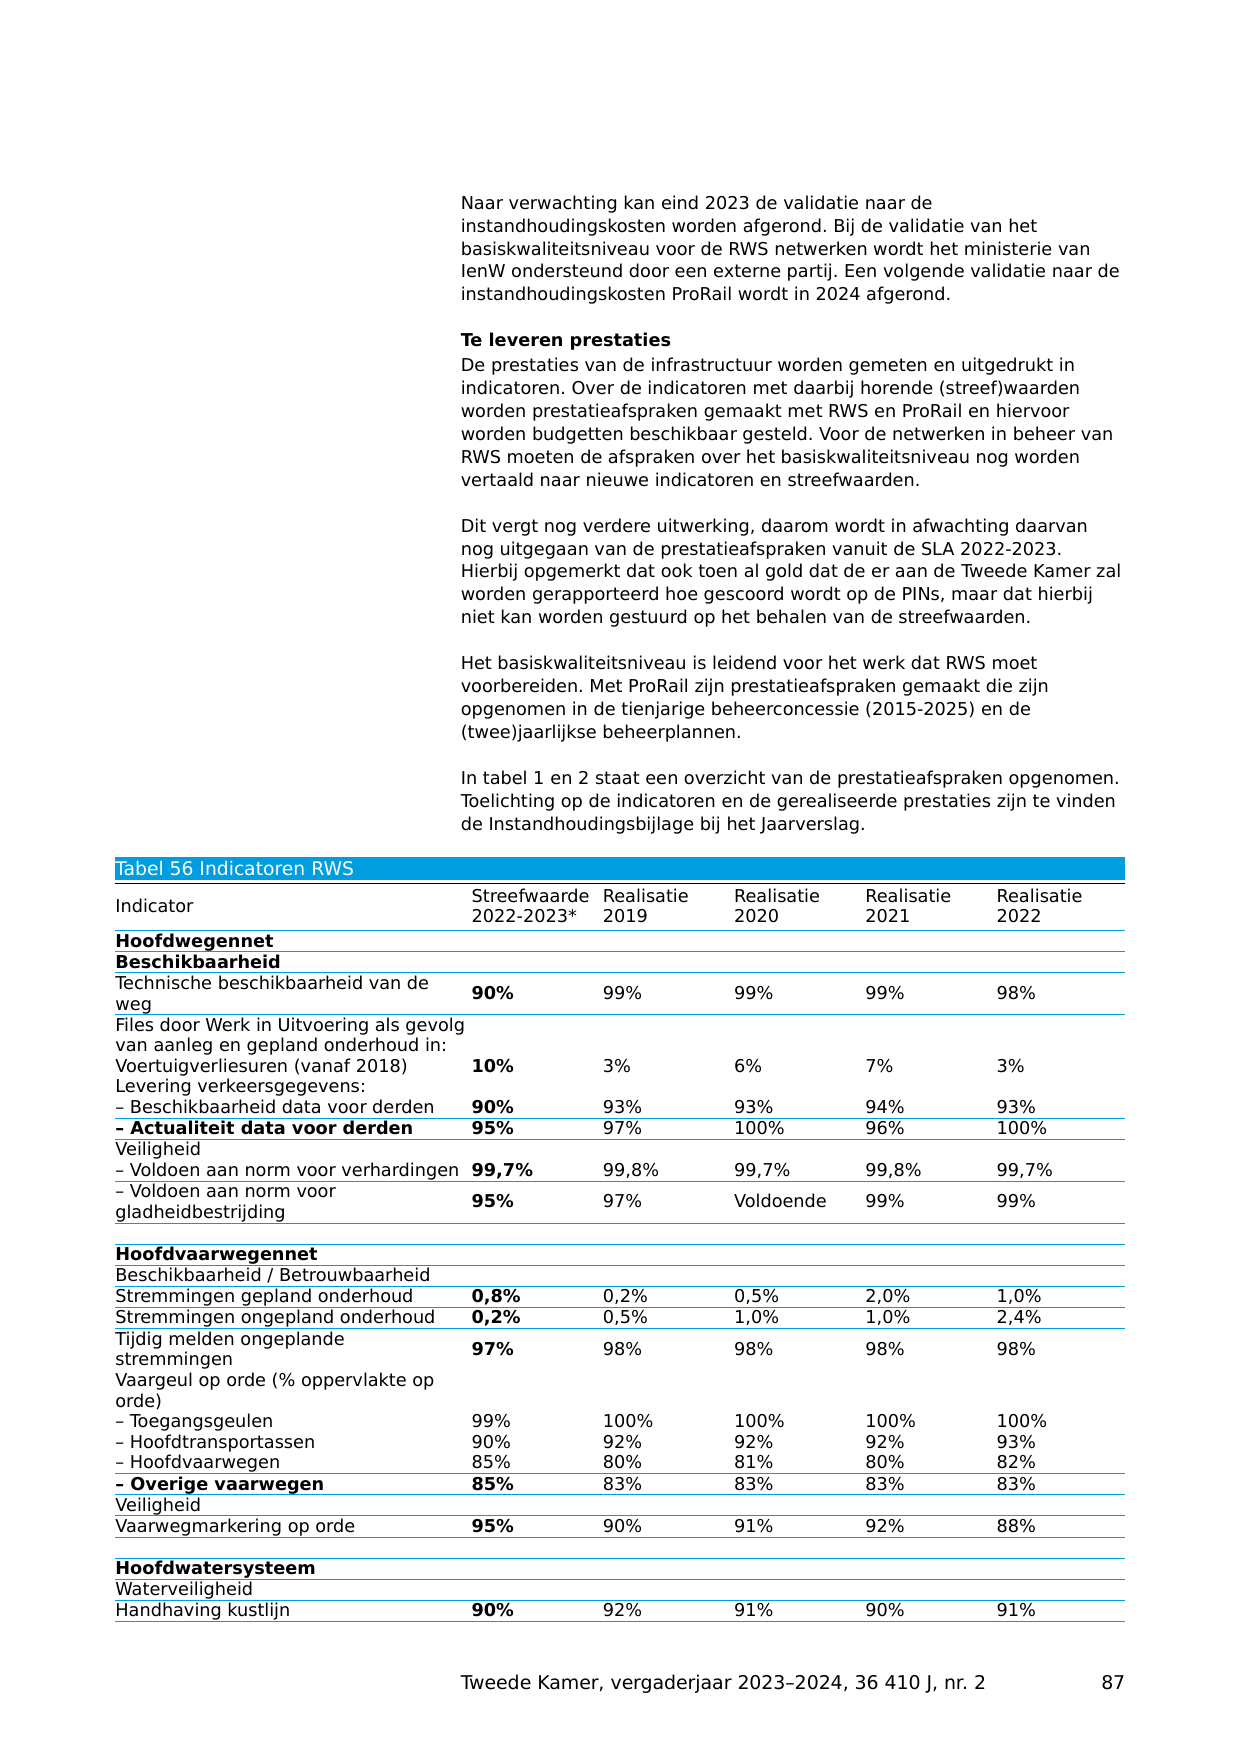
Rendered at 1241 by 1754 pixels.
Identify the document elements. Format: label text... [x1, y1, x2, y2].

table_cell [862, 1266, 993, 1286]
table_cell 2,0% [862, 1287, 993, 1307]
table_cell [731, 1495, 862, 1515]
table_cell 81% [731, 1453, 862, 1473]
table_cell [862, 1495, 993, 1515]
table_cell 85% [469, 1474, 600, 1494]
table_cell [731, 1266, 862, 1286]
table_cell Handhaving kustlijn [115, 1601, 468, 1621]
table_cell [115, 1538, 468, 1558]
table_cell Stremmingen gepland onderhoud [115, 1287, 468, 1307]
table_cell [469, 1140, 600, 1160]
table_cell [862, 952, 993, 972]
table_cell [862, 1224, 993, 1243]
table_cell – Actualiteit data voor derden [115, 1119, 468, 1139]
table_cell 2,4% [994, 1308, 1125, 1328]
table_cell 82% [994, 1453, 1125, 1473]
table_cell 0,5% [600, 1308, 731, 1328]
table_cell 93% [994, 1097, 1125, 1118]
table_cell [994, 1266, 1125, 1286]
table_cell Voldoende [731, 1182, 862, 1222]
table_cell – Overige vaarwegen [115, 1474, 468, 1494]
table_cell [600, 1370, 731, 1411]
table_cell – Beschikbaarheid data voor derden [115, 1097, 468, 1118]
table_cell – Toegangsgeulen [115, 1411, 468, 1432]
table_cell [994, 1076, 1125, 1097]
table_cell 83% [731, 1474, 862, 1494]
table_cell 90% [469, 973, 600, 1014]
table_cell Indicator [115, 884, 468, 930]
table_cell [994, 931, 1125, 951]
table_cell [469, 1538, 600, 1558]
table_cell 94% [862, 1097, 993, 1118]
table_cell 99% [994, 1182, 1125, 1222]
table_cell [731, 1559, 862, 1579]
table_cell 80% [862, 1453, 993, 1473]
table_cell 85% [469, 1453, 600, 1473]
table_cell Stremmingen ongepland onderhoud [115, 1308, 468, 1328]
table_cell [469, 1224, 600, 1243]
table_cell 92% [731, 1432, 862, 1452]
table_cell [115, 1224, 468, 1243]
table_cell [600, 1559, 731, 1579]
table_cell 93% [994, 1432, 1125, 1452]
table_cell 90% [469, 1601, 600, 1621]
table_cell 83% [862, 1474, 993, 1494]
table_cell [469, 1370, 600, 1411]
table_cell Vaarwegmarkering op orde [115, 1516, 468, 1536]
table_cell [994, 952, 1125, 972]
table_cell 90% [469, 1097, 600, 1118]
table_cell [469, 1076, 600, 1097]
table_cell 100% [994, 1119, 1125, 1139]
table_cell 99% [862, 973, 993, 1014]
table_cell Realisatie 2019 [600, 884, 731, 930]
table_cell [994, 1245, 1125, 1265]
table_cell [731, 1580, 862, 1600]
table_cell Technische beschikbaarheid van de weg [115, 973, 468, 1014]
table_cell 92% [862, 1516, 993, 1536]
table_cell [600, 1580, 731, 1600]
table_cell [731, 1245, 862, 1265]
table_cell 1,0% [862, 1308, 993, 1328]
table_cell [862, 1559, 993, 1579]
table_cell 6% [731, 1056, 862, 1076]
table_cell [469, 931, 600, 951]
text Te leveren prestaties [461, 328, 1125, 351]
table_cell 95% [469, 1182, 600, 1222]
table_cell 92% [600, 1432, 731, 1452]
table_cell Beschikbaarheid / Betrouwbaarheid [115, 1266, 468, 1286]
table_cell [994, 1015, 1125, 1056]
table_cell [600, 952, 731, 972]
table_cell Realisatie 2021 [862, 884, 993, 930]
table_cell [994, 1140, 1125, 1160]
table_cell 98% [731, 1329, 862, 1370]
table_cell 90% [862, 1601, 993, 1621]
table_cell Streefwaarde 2022-2023* [469, 884, 600, 930]
table_cell Vaargeul op orde (% oppervlakte op orde) [115, 1370, 468, 1411]
table_cell Realisatie 2022 [994, 884, 1125, 930]
table_cell 99% [862, 1182, 993, 1222]
table_cell [731, 1076, 862, 1097]
table_cell [469, 1245, 600, 1265]
table_cell [600, 1140, 731, 1160]
table_cell 98% [994, 973, 1125, 1014]
table_cell 3% [994, 1056, 1125, 1076]
table_cell 0,2% [469, 1308, 600, 1328]
table_cell 0,8% [469, 1287, 600, 1307]
table_cell 1,0% [731, 1308, 862, 1328]
table_cell 93% [600, 1097, 731, 1118]
table_cell Veiligheid [115, 1495, 468, 1515]
table_cell – Hoofdvaarwegen [115, 1453, 468, 1473]
table_cell [600, 1495, 731, 1515]
table_cell Waterveiligheid [115, 1580, 468, 1600]
table_cell [600, 1076, 731, 1097]
table_cell Hoofdvaarwegennet [115, 1245, 468, 1265]
text De prestaties van de infrastructuur worden gemeten en uitgedrukt in indicatoren. Over de indicatoren met daarbij horende (streef)waarden worden prestatieafspraken gemaakt met RWS en ProRail en hiervoor worden budgetten beschikbaar gesteld. Voor de netwerken in beheer van RWS moeten de afspraken over het basiskwaliteitsniveau nog worden vertaald naar nieuwe indicatoren en streefwaarden. [461, 353, 1125, 491]
table_cell [994, 1370, 1125, 1411]
table_cell 100% [731, 1411, 862, 1432]
table_cell Hoofdwatersysteem [115, 1559, 468, 1579]
text Het basiskwaliteitsniveau is leidend voor het werk dat RWS moet voorbereiden. Met ProRail zijn prestatieafspraken gemaakt die zijn opgenomen in de tienjarige beheerconcessie (2015-2025) en de (twee)jaarlijkse beheerplannen. [461, 651, 1125, 743]
table_cell 99% [600, 973, 731, 1014]
table_cell [731, 1224, 862, 1243]
table_cell [862, 1245, 993, 1265]
table_cell 83% [600, 1474, 731, 1494]
table_cell 100% [862, 1411, 993, 1432]
table_cell [469, 952, 600, 972]
table_cell 80% [600, 1453, 731, 1473]
table_cell 97% [600, 1119, 731, 1139]
table_cell [600, 931, 731, 951]
table_cell 91% [731, 1601, 862, 1621]
table_cell – Voldoen aan norm voor gladheidbestrijding [115, 1182, 468, 1222]
table_cell 83% [994, 1474, 1125, 1494]
table_cell [994, 1538, 1125, 1558]
table_cell 99,8% [600, 1160, 731, 1181]
table_cell 100% [731, 1119, 862, 1139]
table_cell – Hoofdtransportassen [115, 1432, 468, 1452]
table_cell 97% [600, 1182, 731, 1222]
table_cell [731, 952, 862, 972]
table_cell 3% [600, 1056, 731, 1076]
table_cell 0,2% [600, 1287, 731, 1307]
table_cell [600, 1245, 731, 1265]
table_cell [862, 1076, 993, 1097]
table_cell [994, 1559, 1125, 1579]
table_cell 10% [469, 1056, 600, 1076]
table_cell Beschikbaarheid [115, 952, 468, 972]
table_cell Voertuigverliesuren (vanaf 2018) [115, 1056, 468, 1076]
table_cell 99,7% [731, 1160, 862, 1181]
table_cell 96% [862, 1119, 993, 1139]
table_cell [862, 1140, 993, 1160]
table_cell 98% [600, 1329, 731, 1370]
table_cell [600, 1015, 731, 1056]
table_cell [731, 1015, 862, 1056]
table_cell 93% [731, 1097, 862, 1118]
table_cell 90% [600, 1516, 731, 1536]
table_cell Tijdig melden ongeplande stremmingen [115, 1329, 468, 1370]
table_cell [862, 1580, 993, 1600]
table_cell 95% [469, 1516, 600, 1536]
table_cell 92% [862, 1432, 993, 1452]
table_cell 98% [994, 1329, 1125, 1370]
table_cell Files door Werk in Uitvoering als gevolg van aanleg en gepland onderhoud in: [115, 1015, 468, 1056]
table_cell 90% [469, 1432, 600, 1452]
table_cell [731, 1140, 862, 1160]
table_cell 99% [469, 1411, 600, 1432]
table_cell 0,5% [731, 1287, 862, 1307]
table_cell [469, 1580, 600, 1600]
table_cell [600, 1266, 731, 1286]
table_cell Veiligheid [115, 1140, 468, 1160]
table_cell 92% [600, 1601, 731, 1621]
table_cell – Voldoen aan norm voor verhardingen [115, 1160, 468, 1181]
table_cell Levering verkeersgegevens: [115, 1076, 468, 1097]
table_cell [731, 1538, 862, 1558]
table_cell 98% [862, 1329, 993, 1370]
table_cell 99,8% [862, 1160, 993, 1181]
table_cell [469, 1559, 600, 1579]
table_cell 7% [862, 1056, 993, 1076]
table_cell [600, 1224, 731, 1243]
table_cell [731, 1370, 862, 1411]
table_cell [862, 1015, 993, 1056]
text Naar verwachting kan eind 2023 de validatie naar de instandhoudingskosten worden afgerond. Bij de validatie van het basiskwaliteitsniveau voor de RWS netwerken wordt het ministerie van IenW ondersteund door een externe partij. Een volgende validatie naar de instandhoudingskosten ProRail wordt in 2024 afgerond. [461, 191, 1125, 305]
table_cell [862, 1370, 993, 1411]
table_cell 99,7% [469, 1160, 600, 1181]
table_cell [994, 1580, 1125, 1600]
table_cell [731, 931, 862, 951]
text Dit vergt nog verdere uitwerking, daarom wordt in afwachting daarvan nog uitgegaan van de prestatieafspraken vanuit de SLA 2022-2023. Hierbij opgemerkt dat ook toen al gold dat de er aan de Tweede Kamer zal worden gerapporteerd hoe gescoord wordt op de PINs, maar dat hierbij niet kan worden gestuurd op het behalen van de streefwaarden. [461, 514, 1125, 628]
table_cell 91% [994, 1601, 1125, 1621]
table_cell 99,7% [994, 1160, 1125, 1181]
table_cell [994, 1495, 1125, 1515]
table_cell [469, 1495, 600, 1515]
table_cell [600, 1538, 731, 1558]
table_cell 97% [469, 1329, 600, 1370]
table_cell Hoofdwegennet [115, 931, 468, 951]
table_cell Realisatie 2020 [731, 884, 862, 930]
table_cell [469, 1266, 600, 1286]
table_cell [862, 931, 993, 951]
table_cell 100% [994, 1411, 1125, 1432]
table_cell 1,0% [994, 1287, 1125, 1307]
table_cell [994, 1224, 1125, 1243]
table_cell 88% [994, 1516, 1125, 1536]
table_cell [862, 1538, 993, 1558]
table_cell 100% [600, 1411, 731, 1432]
table_cell 91% [731, 1516, 862, 1536]
text In tabel 1 en 2 staat een overzicht van de prestatieafspraken opgenomen. Toelichting op de indicatoren en de gerealiseerde prestaties zijn te vinden de Instandhoudingsbijlage bij het Jaarverslag. [461, 766, 1125, 834]
table_cell 99% [731, 973, 862, 1014]
table_cell [469, 1015, 600, 1056]
table_cell 95% [469, 1119, 600, 1139]
